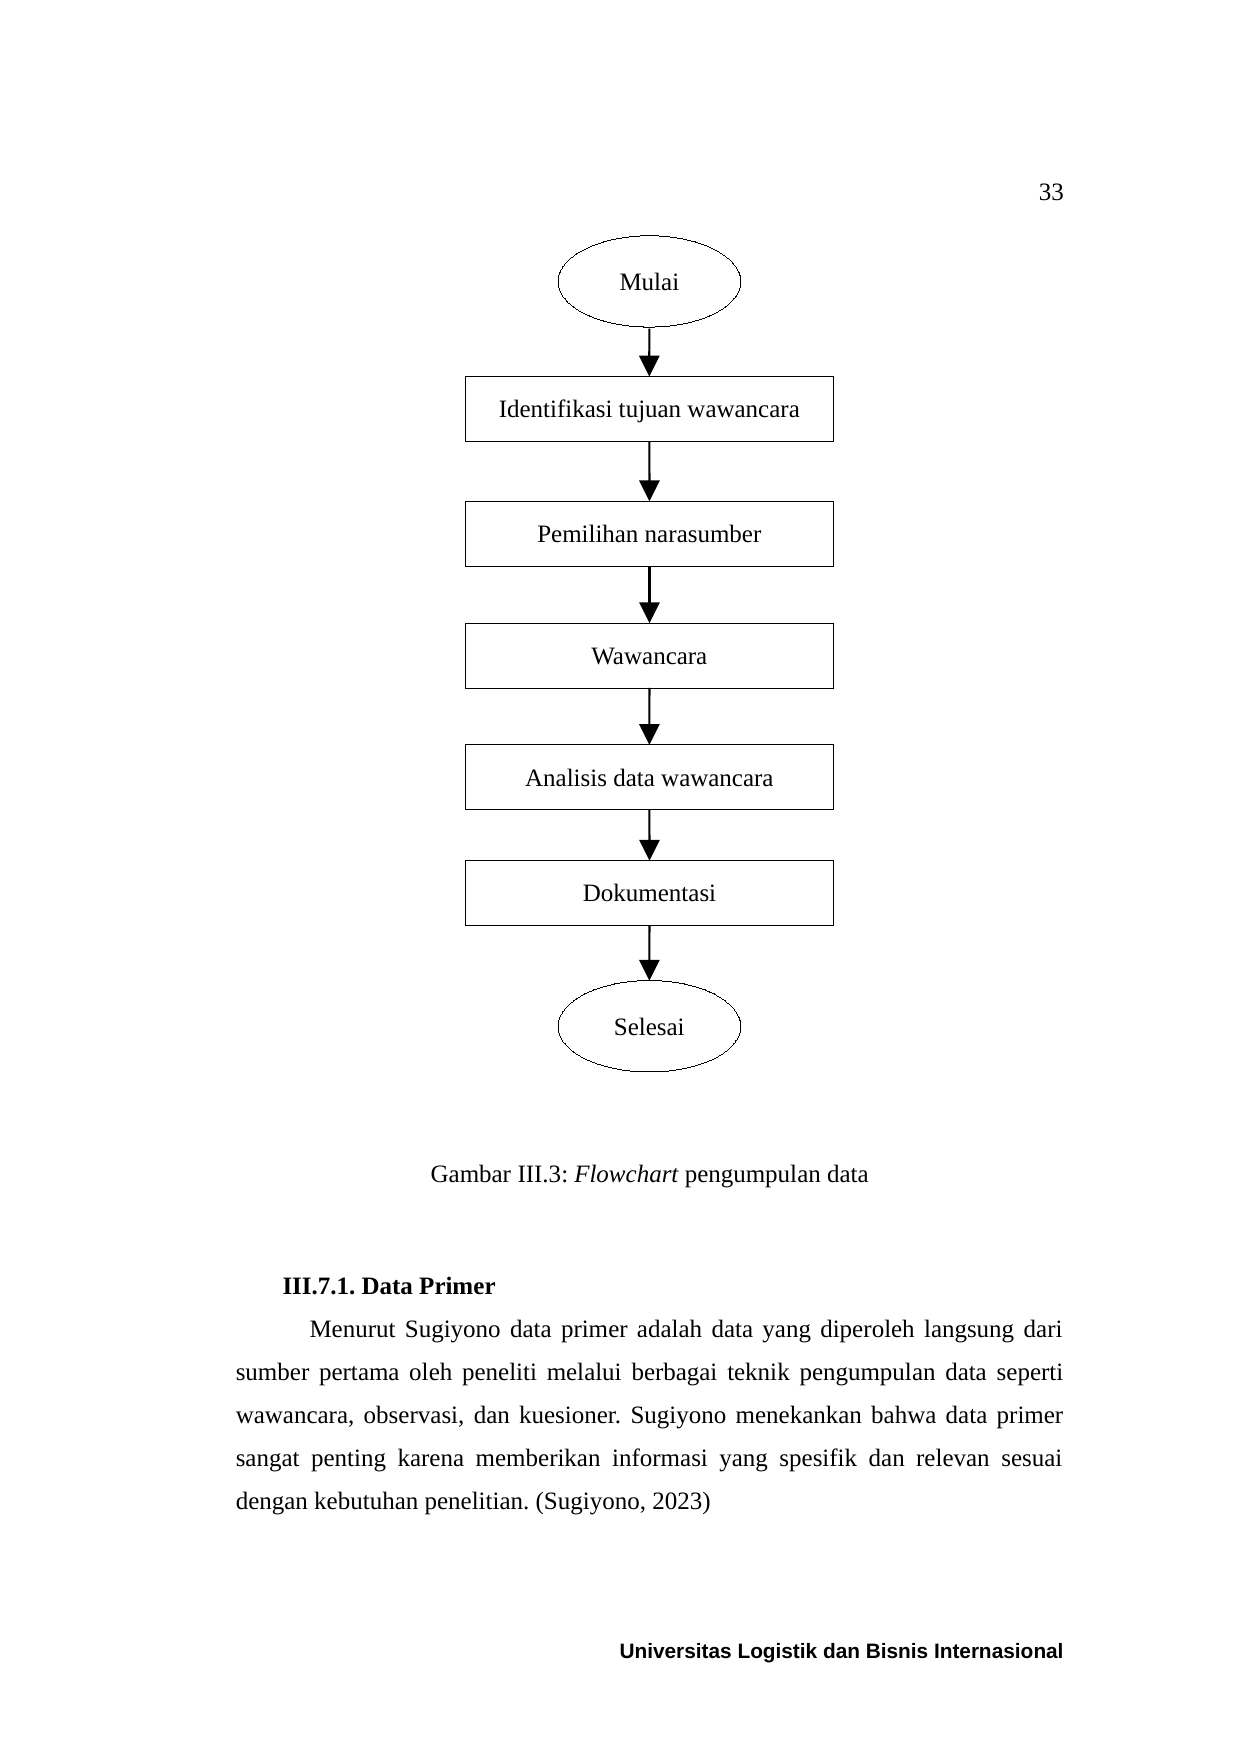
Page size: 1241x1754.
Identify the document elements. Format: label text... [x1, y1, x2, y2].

subtitle Data primer [282, 1271, 1063, 1299]
text Gambar III.3: Flowchart pengumpulan data [378, 265, 920, 1188]
text Menurut Sugiyono data primer adalah data yang diperoleh langsung dari sumber pertama oleh peneliti melalui berbagai teknik pengumpulan data seperti wawancara, observasi, dan kuesioner. Sugiyono menekankan bahwa data primer sangat penting karena memberikan informasi yang spesifik dan relevan sesuai dengan kebutuhan penelitian. (Sugiyono, 2023) [236, 1314, 1063, 1515]
